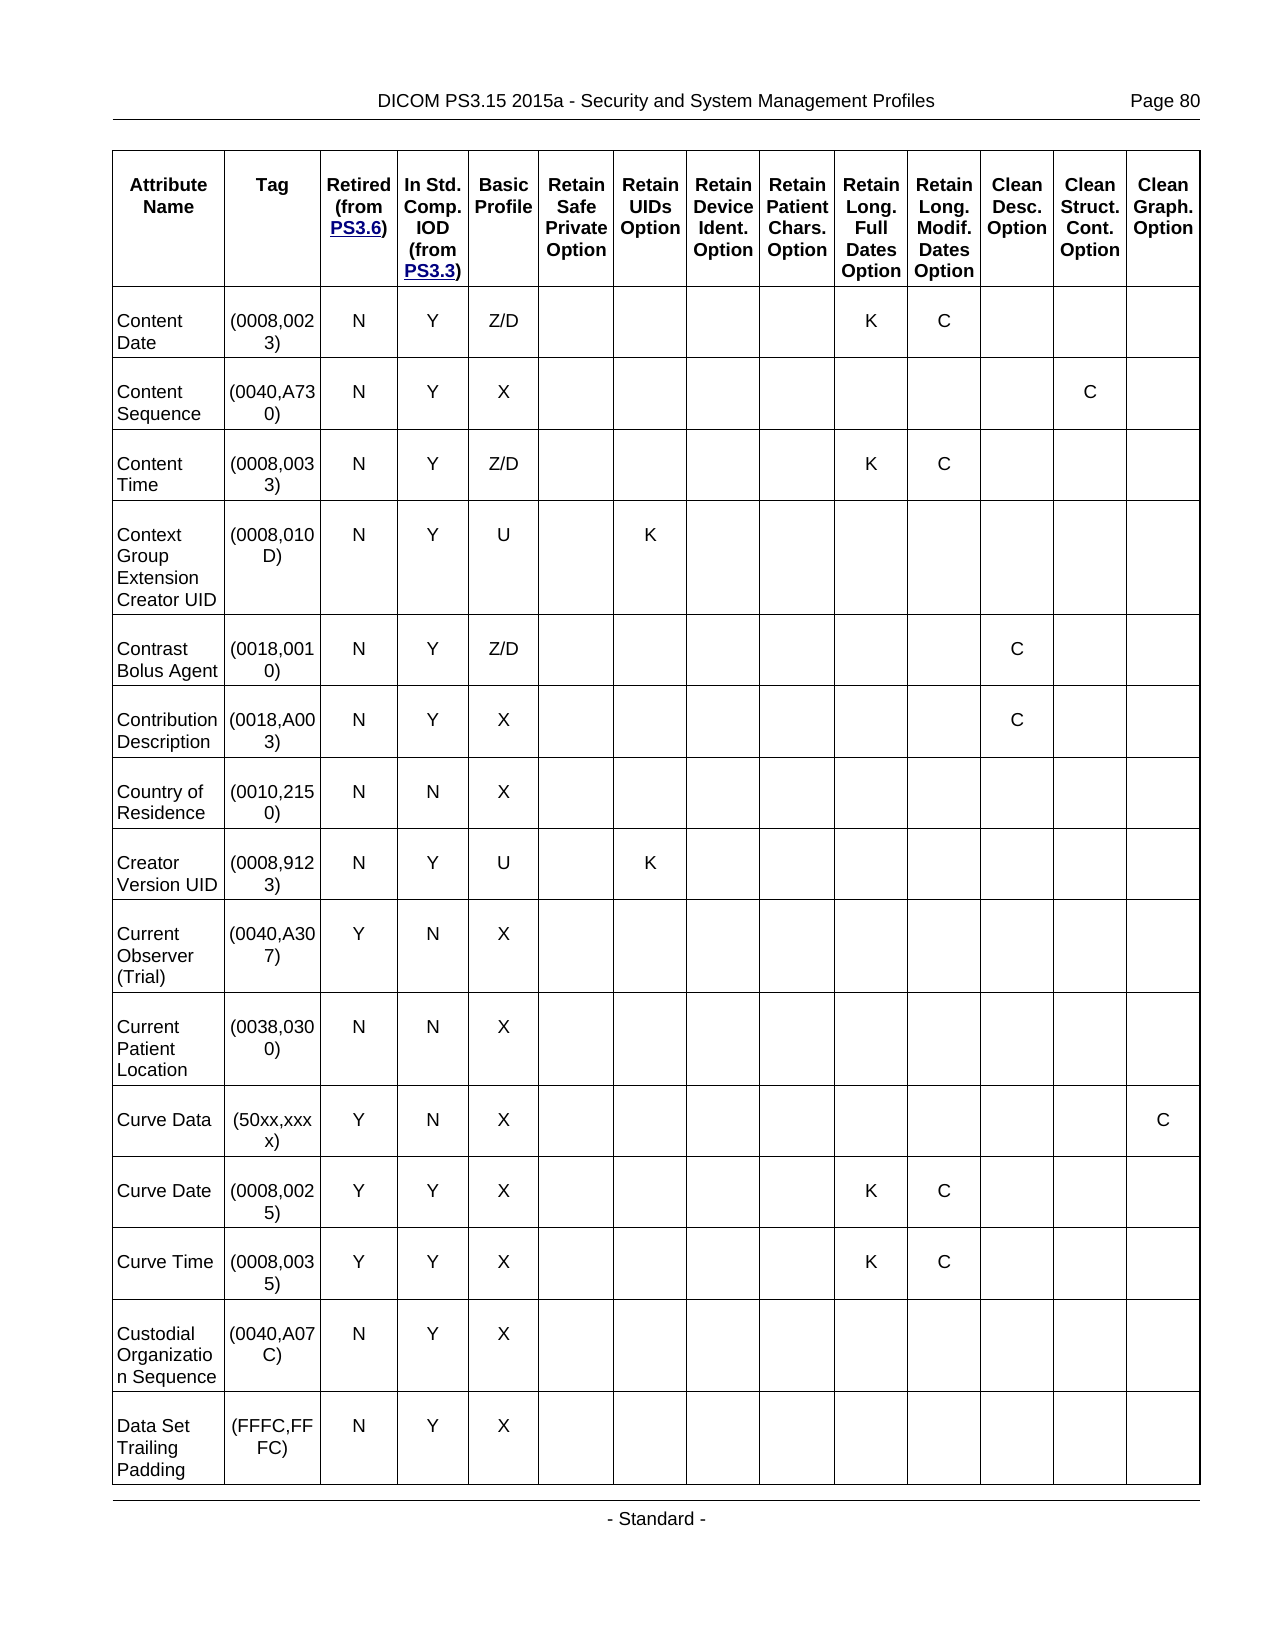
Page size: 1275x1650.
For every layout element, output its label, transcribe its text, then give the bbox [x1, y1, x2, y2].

table_cell Curve Date [113, 1157, 224, 1227]
table_cell [1054, 900, 1126, 992]
table_cell X [469, 1300, 538, 1391]
table_cell [614, 686, 686, 757]
table_cell [1054, 758, 1126, 828]
table_cell (0040,A307) [225, 900, 320, 992]
table_cell [687, 501, 759, 614]
table_cell [1127, 501, 1199, 614]
table_cell [835, 358, 907, 428]
table_cell [539, 358, 613, 428]
table_header Retain Device Ident. Option [687, 151, 759, 286]
table_cell Context Group Extension Creator UID [113, 501, 224, 614]
table_cell Country of Residence [113, 758, 224, 828]
table_cell N [321, 501, 397, 614]
table_cell [1054, 1228, 1126, 1298]
table_cell [981, 501, 1053, 614]
table_cell [1127, 900, 1199, 992]
table_cell C [1127, 1086, 1199, 1156]
table_cell [687, 1228, 759, 1298]
table_cell [1127, 287, 1199, 357]
table_cell [908, 615, 980, 685]
table_cell [614, 615, 686, 685]
table_cell (0008,0033) [225, 430, 320, 500]
table_cell Content Date [113, 287, 224, 357]
table_cell [908, 358, 980, 428]
table_cell [1054, 1086, 1126, 1156]
table_cell [539, 1300, 613, 1391]
table_cell N [321, 993, 397, 1085]
table_cell [835, 615, 907, 685]
table_cell [614, 1228, 686, 1298]
table_cell [981, 1157, 1053, 1227]
table_cell Content Time [113, 430, 224, 500]
table_cell [1054, 287, 1126, 357]
table_cell [687, 1392, 759, 1484]
table_cell Z/D [469, 430, 538, 500]
table_cell Current Observer (Trial) [113, 900, 224, 992]
table_cell [835, 900, 907, 992]
table_cell [539, 1228, 613, 1298]
table_cell [981, 829, 1053, 899]
table_cell N [321, 1392, 397, 1484]
table_cell Y [321, 1157, 397, 1227]
table_cell Creator Version UID [113, 829, 224, 899]
table_cell [687, 686, 759, 757]
table_cell [981, 1228, 1053, 1298]
table_cell [539, 993, 613, 1085]
table_cell [614, 287, 686, 357]
table_cell Y [321, 900, 397, 992]
table_cell N [321, 829, 397, 899]
table_cell N [398, 993, 468, 1085]
table_header In Std. Comp. IOD (from PS3.3) [398, 151, 468, 286]
table_cell [908, 686, 980, 757]
table_cell [539, 287, 613, 357]
table_cell [1054, 686, 1126, 757]
table_cell Contrast Bolus Agent [113, 615, 224, 685]
table_cell C [908, 1228, 980, 1298]
table_cell X [469, 686, 538, 757]
table_cell [835, 829, 907, 899]
table_cell [1054, 993, 1126, 1085]
table_cell [1127, 686, 1199, 757]
table_cell Current Patient Location [113, 993, 224, 1085]
table_cell [760, 1086, 834, 1156]
table_cell [687, 615, 759, 685]
table_cell [760, 1300, 834, 1391]
table_cell Y [398, 615, 468, 685]
table_cell X [469, 1392, 538, 1484]
table_cell Y [398, 287, 468, 357]
table_header Attribute Name [113, 151, 224, 286]
table_cell [760, 615, 834, 685]
table_cell Y [398, 1392, 468, 1484]
table_cell [1054, 1392, 1126, 1484]
table_cell N [321, 287, 397, 357]
table_cell [1127, 615, 1199, 685]
table_cell Contribution Description [113, 686, 224, 757]
table_cell [614, 1300, 686, 1391]
table_cell [835, 993, 907, 1085]
table_cell [760, 758, 834, 828]
table_cell Y [321, 1228, 397, 1298]
table_cell X [469, 993, 538, 1085]
table_cell [908, 1086, 980, 1156]
table_cell N [321, 358, 397, 428]
table_cell [614, 1157, 686, 1227]
table_cell [687, 1300, 759, 1391]
table_cell [760, 686, 834, 757]
table_cell Y [398, 829, 468, 899]
table_cell [614, 358, 686, 428]
table_cell [835, 1300, 907, 1391]
table_cell K [614, 829, 686, 899]
table_cell [539, 758, 613, 828]
table_cell [539, 501, 613, 614]
table_cell Custodial Organization Sequence [113, 1300, 224, 1391]
table_header Clean Struct. Cont. Option [1054, 151, 1126, 286]
table_cell [981, 1300, 1053, 1391]
table_cell [614, 430, 686, 500]
table_cell Z/D [469, 287, 538, 357]
table_cell X [469, 358, 538, 428]
table_cell [539, 430, 613, 500]
table_cell [1127, 358, 1199, 428]
table_cell X [469, 900, 538, 992]
table_cell [760, 430, 834, 500]
table_cell [539, 615, 613, 685]
table_cell [835, 686, 907, 757]
table_cell [1127, 1228, 1199, 1298]
table_header Clean Desc. Option [981, 151, 1053, 286]
table_cell Y [398, 1157, 468, 1227]
table_cell N [398, 900, 468, 992]
table_cell [760, 358, 834, 428]
table_cell [981, 358, 1053, 428]
table_cell Y [398, 1228, 468, 1298]
table_cell [539, 1157, 613, 1227]
table_cell C [908, 1157, 980, 1227]
table_cell [687, 829, 759, 899]
table_cell [1054, 615, 1126, 685]
table_cell (0008,010D) [225, 501, 320, 614]
table_cell (FFFC,FFFC) [225, 1392, 320, 1484]
table_cell [1127, 829, 1199, 899]
table_cell [687, 358, 759, 428]
table_cell (0010,2150) [225, 758, 320, 828]
table_cell N [321, 686, 397, 757]
table_cell [687, 1157, 759, 1227]
table_cell Z/D [469, 615, 538, 685]
table_cell (0038,0300) [225, 993, 320, 1085]
table_header Retain Safe Private Option [539, 151, 613, 286]
table_cell [1127, 1300, 1199, 1391]
table_cell (0008,9123) [225, 829, 320, 899]
table_cell [760, 1392, 834, 1484]
table_cell [760, 993, 834, 1085]
table_cell [981, 430, 1053, 500]
table_cell K [835, 1157, 907, 1227]
table_cell [1127, 993, 1199, 1085]
table_cell [687, 993, 759, 1085]
table_cell [687, 1086, 759, 1156]
table_cell [835, 758, 907, 828]
table_cell [1054, 430, 1126, 500]
table_cell (0008,0035) [225, 1228, 320, 1298]
table_cell [908, 1300, 980, 1391]
table_cell N [321, 758, 397, 828]
table_cell [614, 1392, 686, 1484]
table_cell [687, 287, 759, 357]
table_cell U [469, 501, 538, 614]
table_cell [614, 1086, 686, 1156]
table_header Retain UIDs Option [614, 151, 686, 286]
table_cell N [321, 615, 397, 685]
table_cell [539, 686, 613, 757]
table_cell [981, 758, 1053, 828]
table_cell (0018,A003) [225, 686, 320, 757]
table_cell [908, 829, 980, 899]
table_cell [687, 758, 759, 828]
table_cell N [398, 1086, 468, 1156]
table_cell [908, 501, 980, 614]
table_cell Y [398, 686, 468, 757]
table_cell [1054, 1157, 1126, 1227]
table_header Retain Patient Chars. Option [760, 151, 834, 286]
table_cell N [321, 1300, 397, 1391]
table_cell K [835, 430, 907, 500]
table_header Clean Graph. Option [1127, 151, 1199, 286]
table_cell [760, 900, 834, 992]
table_cell [835, 1392, 907, 1484]
table_cell N [321, 430, 397, 500]
table_cell [1054, 501, 1126, 614]
table_cell N [398, 758, 468, 828]
table_cell X [469, 1157, 538, 1227]
table_cell Y [398, 358, 468, 428]
table_cell (0018,0010) [225, 615, 320, 685]
table_cell [981, 993, 1053, 1085]
table_cell [835, 501, 907, 614]
table_header Retain Long. Modif. Dates Option [908, 151, 980, 286]
table_cell (0040,A730) [225, 358, 320, 428]
table_header Retired (from PS3.6) [321, 151, 397, 286]
table_cell [908, 993, 980, 1085]
table_cell Curve Time [113, 1228, 224, 1298]
table_cell [981, 1392, 1053, 1484]
table_cell U [469, 829, 538, 899]
table_cell [908, 900, 980, 992]
table_cell [539, 900, 613, 992]
table_header Retain Long. Full Dates Option [835, 151, 907, 286]
table_cell [539, 1392, 613, 1484]
table_cell [760, 1228, 834, 1298]
table_cell Y [398, 1300, 468, 1391]
table_cell [760, 1157, 834, 1227]
table_cell X [469, 1086, 538, 1156]
table_cell K [614, 501, 686, 614]
table_cell [981, 900, 1053, 992]
table_cell [1054, 829, 1126, 899]
table_cell [687, 900, 759, 992]
table_header Tag [225, 151, 320, 286]
table_cell Y [398, 501, 468, 614]
table_cell [614, 993, 686, 1085]
table_cell (0008,0025) [225, 1157, 320, 1227]
table_cell [1127, 758, 1199, 828]
table_cell Y [398, 430, 468, 500]
table_cell [981, 287, 1053, 357]
table_cell C [981, 615, 1053, 685]
table_cell (0040,A07C) [225, 1300, 320, 1391]
table_cell [835, 1086, 907, 1156]
table_cell (0008,0023) [225, 287, 320, 357]
table_cell C [908, 430, 980, 500]
table_cell [760, 287, 834, 357]
table_cell K [835, 287, 907, 357]
table_cell X [469, 758, 538, 828]
table_cell [539, 829, 613, 899]
table_cell Curve Data [113, 1086, 224, 1156]
table_cell [760, 501, 834, 614]
table_cell X [469, 1228, 538, 1298]
table_cell [1127, 430, 1199, 500]
table_cell K [835, 1228, 907, 1298]
table_cell (50xx,xxxx) [225, 1086, 320, 1156]
table_cell [981, 1086, 1053, 1156]
table_cell Content Sequence [113, 358, 224, 428]
table_cell [908, 758, 980, 828]
table_cell [1054, 1300, 1126, 1391]
table_cell [614, 758, 686, 828]
table_cell C [981, 686, 1053, 757]
table_cell Y [321, 1086, 397, 1156]
table_cell [908, 1392, 980, 1484]
table_header Basic Profile [469, 151, 538, 286]
table_cell [687, 430, 759, 500]
table_cell [1127, 1392, 1199, 1484]
table_cell C [908, 287, 980, 357]
table_cell [539, 1086, 613, 1156]
table_cell C [1054, 358, 1126, 428]
table_cell [614, 900, 686, 992]
table_cell [760, 829, 834, 899]
table_cell [1127, 1157, 1199, 1227]
table_cell Data Set Trailing Padding [113, 1392, 224, 1484]
